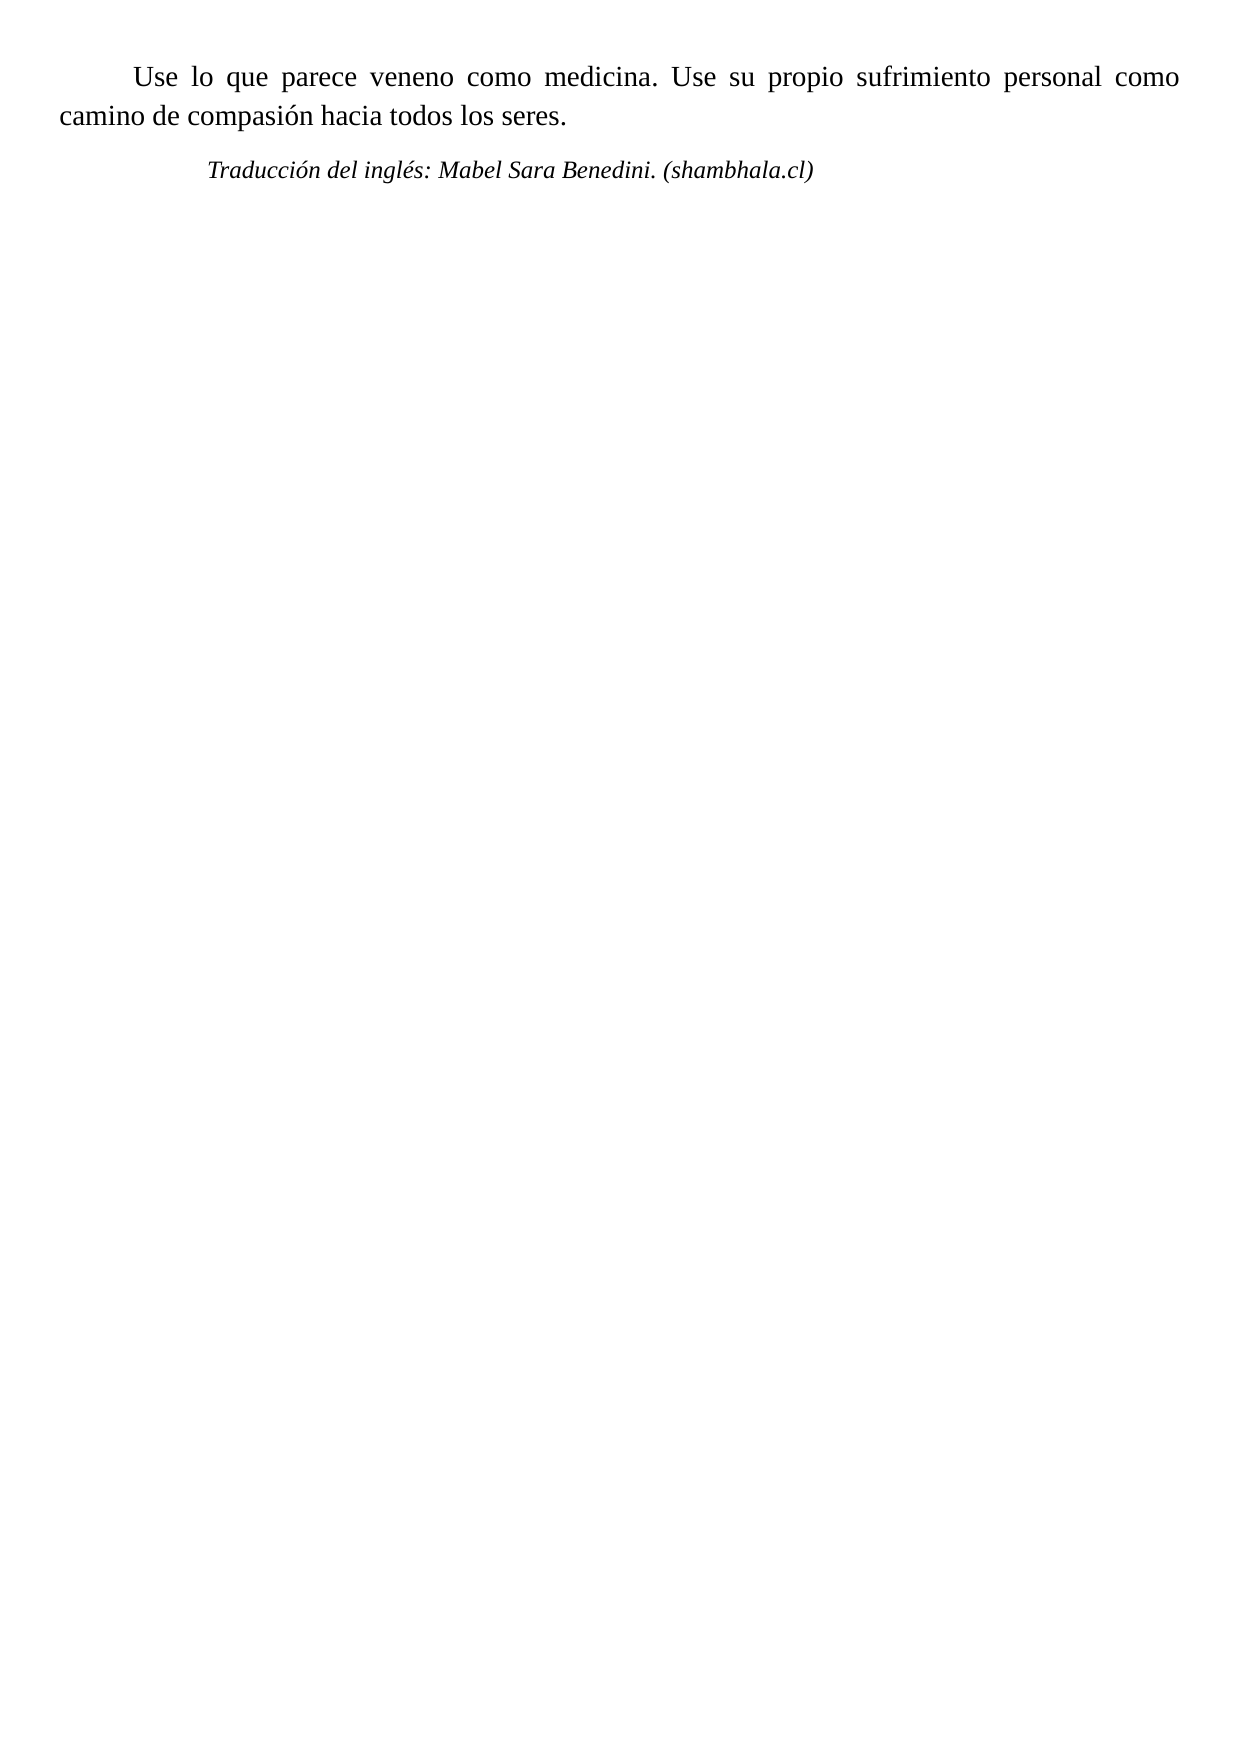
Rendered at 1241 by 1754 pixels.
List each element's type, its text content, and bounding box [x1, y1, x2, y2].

text Traducción del inglés: Mabel Sara Benedini. (shambhala.cl) [59, 151, 1181, 184]
text Use lo que parece veneno como medicina. Use su propio sufrimiento personal como camino de compasión hacia todos los seres. [59, 59, 1181, 131]
